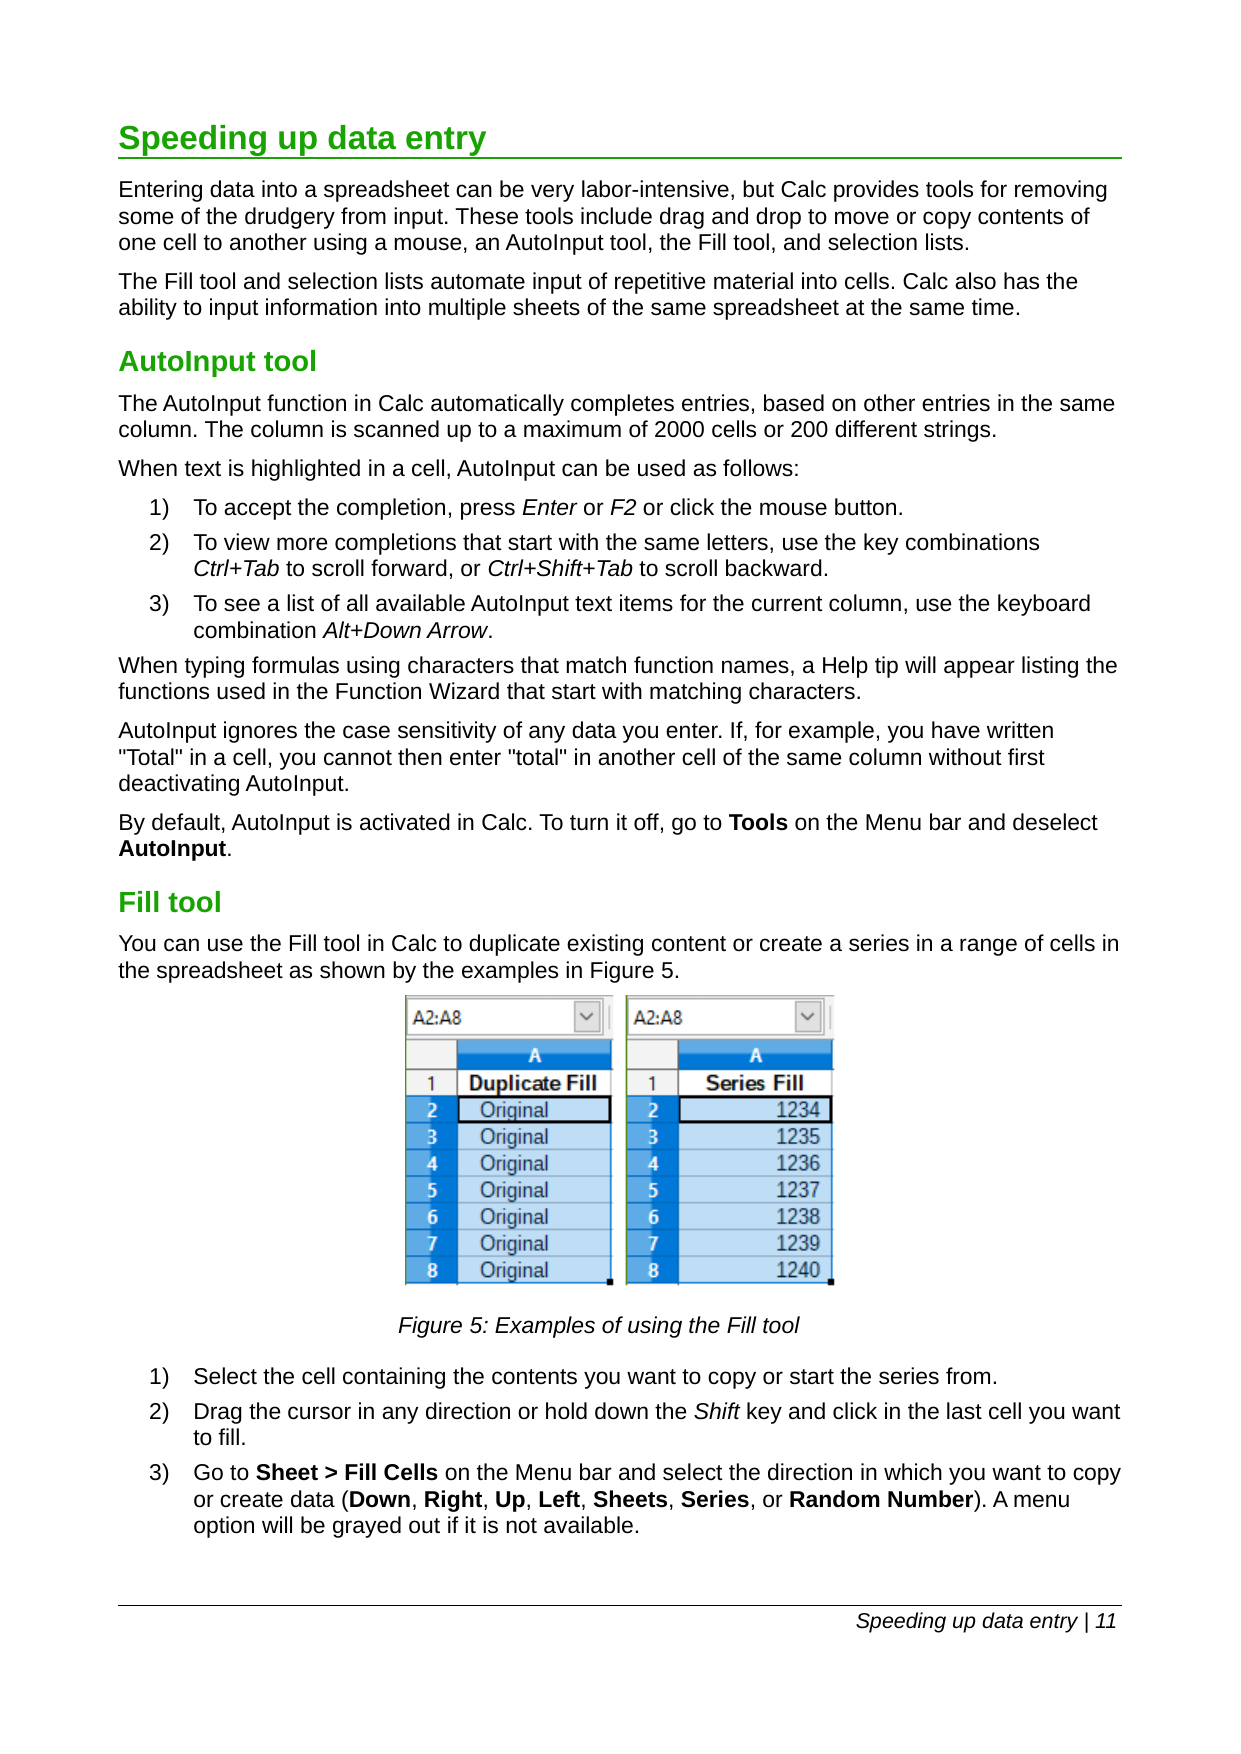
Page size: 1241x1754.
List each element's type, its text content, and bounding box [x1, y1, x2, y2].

list Select the cell containing the contents you want to copy or start the series from. [169, 1363, 1122, 1389]
text AutoInput ignores the case sensitivity of any data you enter. If, for example, you have written "Total" in a cell, you cannot then enter "total" in another cell of the same column without first deactivating AutoInput. [118, 717, 1122, 796]
subtitle AutoInput tool [118, 344, 1122, 378]
text You can use the Fill tool in Calc to duplicate existing content or create a series in a range of cells in the spreadsheet as shown by the examples in Figure 5. [118, 930, 1122, 983]
list To see a list of all available AutoInput text items for the current column, use the keyboard combination Alt+Down Arrow. [169, 590, 1122, 643]
list Drag the cursor in any direction or hold down the Shift key and click in the last cell you want to fill. [169, 1398, 1122, 1451]
text When text is highlighted in a cell, AutoInput can be used as follows: [118, 455, 1122, 481]
text When typing formulas using characters that match function names, a Help tip will appear listing the functions used in the Function Wizard that start with matching characters. [118, 652, 1122, 705]
text By default, AutoInput is activated in Calc. To turn it off, go to Tools on the Menu bar and deselect AutoInput. [118, 809, 1122, 861]
subtitle Speeding up data entry [118, 118, 1122, 157]
text The Fill tool and selection lists automate input of repetitive material into cells. Calc also has the ability to input information into multiple sheets of the same spreadsheet at the same time. [118, 268, 1122, 321]
text Entering data into a spreadsheet can be very labor-intensive, but Calc provides tools for removing some of the drudgery from input. These tools include drag and drop to move or copy contents of one cell to another using a mouse, an AutoInput tool, the Fill tool, and selection lists. [118, 176, 1122, 255]
text The AutoInput function in Calc automatically completes entries, based on other entries in the same column. The column is scanned up to a maximum of 2000 cells or 200 different strings. [118, 389, 1122, 442]
picture [405, 995, 836, 1287]
list Go to Sheet > Fill Cells on the Menu bar and select the direction in which you want to copy or create data (Down, Right, Up, Left, Sheets, Series, or Random Number). A menu option will be grayed out if it is not available. [169, 1459, 1122, 1538]
list To view more completions that start with the same letters, use the key combinations Ctrl+Tab to scroll forward, or Ctrl+Shift+Tab to scroll backward. [169, 529, 1122, 582]
list To accept the completion, press Enter or F2 or click the mouse button. [169, 494, 1122, 520]
text Figure 5: Examples of using the Fill tool [398, 1287, 842, 1339]
subtitle Fill tool [118, 885, 1122, 919]
